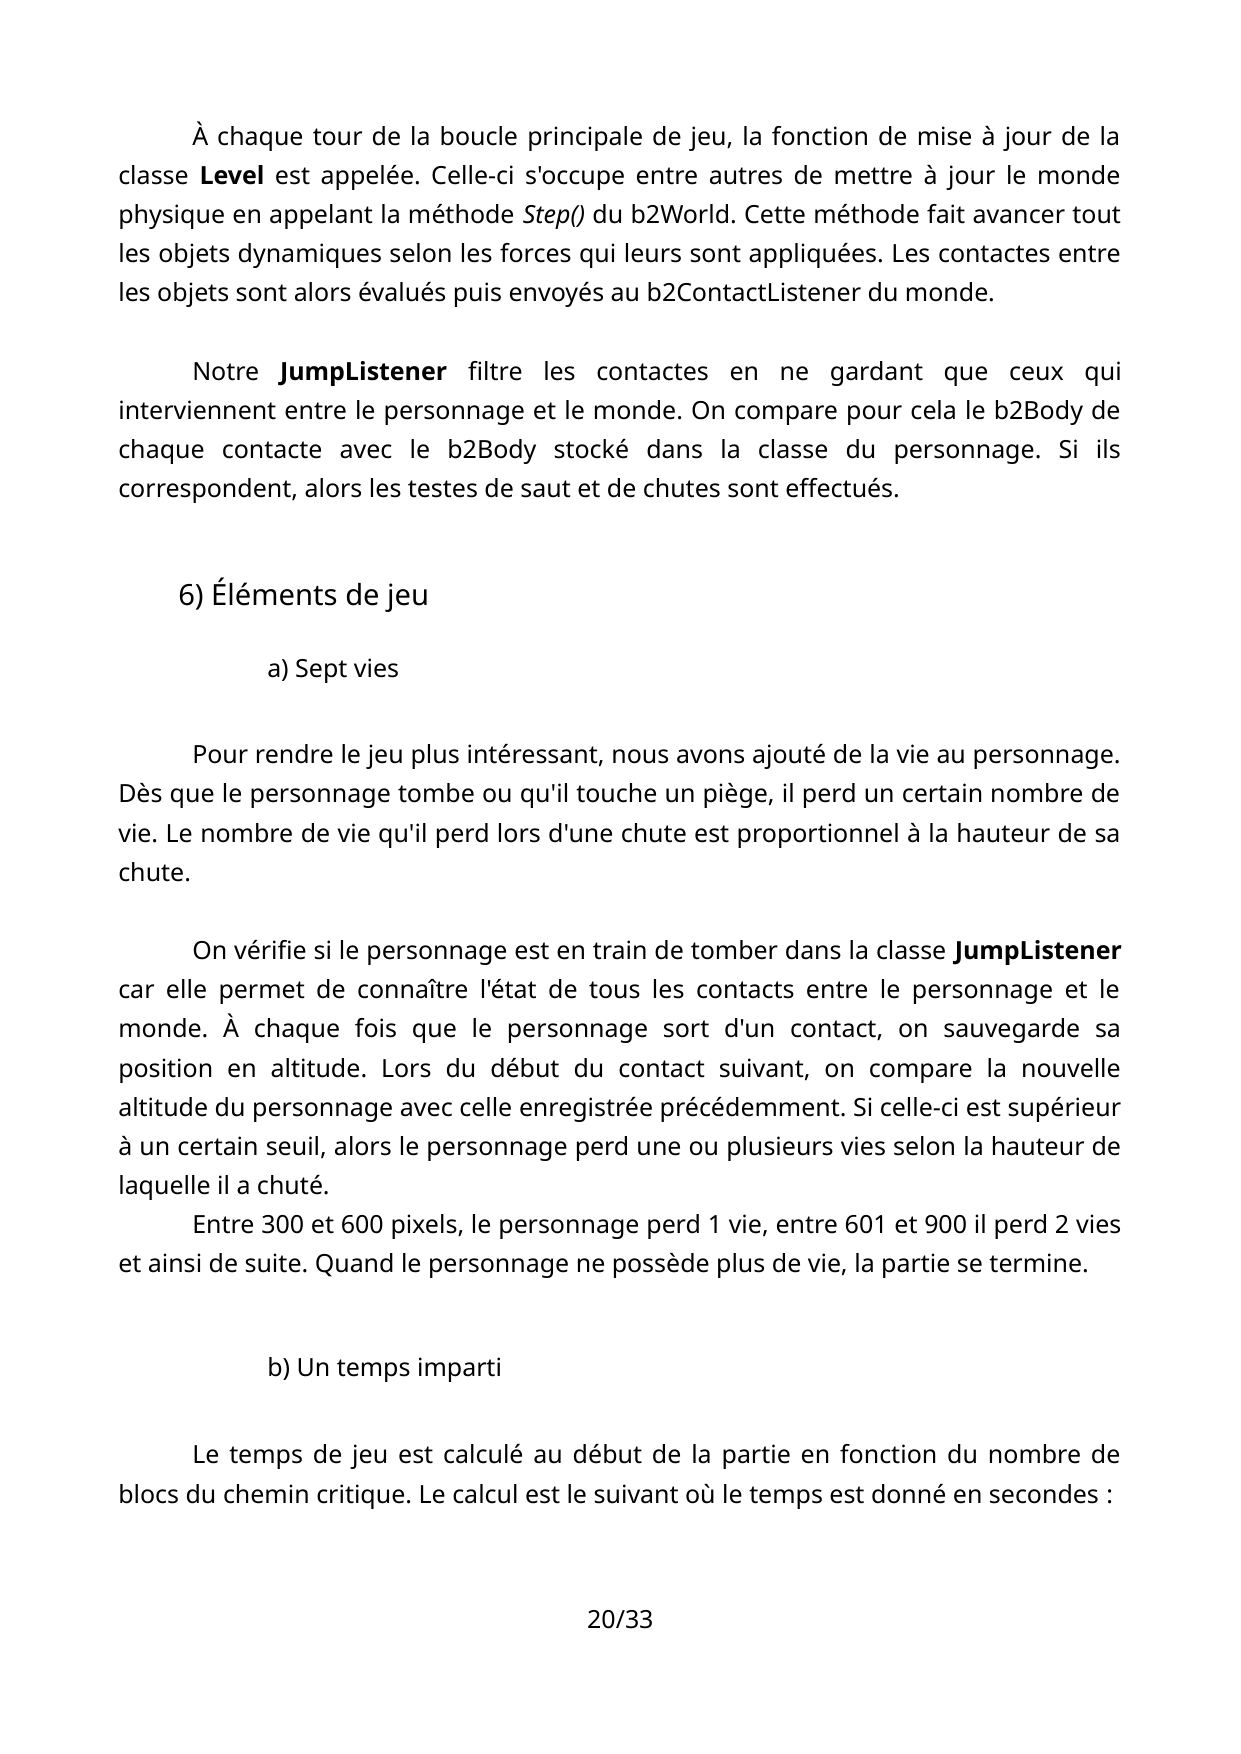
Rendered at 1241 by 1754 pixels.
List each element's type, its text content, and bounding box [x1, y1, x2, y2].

text Notre JumpListener filtre les contactes en ne gardant que ceux qui interviennent entre le personnage et le monde. On compare pour cela le b2Body de chaque contacte avec le b2Body stocké dans la classe du personnage. Si ils correspondent, alors les testes de saut et de chutes sont effectués. [118, 353, 1122, 505]
text Entre 300 et 600 pixels, le personnage perd 1 vie, entre 601 et 900 il perd 2 vies et ainsi de suite. Quand le personnage ne possède plus de vie, la partie se termine. [118, 1207, 1122, 1280]
text Le temps de jeu est calculé au début de la partie en fonction du nombre de blocs du chemin critique. Le calcul est le suivant où le temps est donné en secondes : [118, 1437, 1122, 1510]
subtitle a) Sept vies [118, 651, 1122, 685]
subtitle b) Un temps imparti [118, 1349, 1122, 1383]
subtitle 6) Éléments de jeu [118, 574, 1122, 614]
text Pour rendre le jeu plus intéressant, nous avons ajouté de la vie au personnage. Dès que le personnage tombe ou qu'il touche un piège, il perd un certain nombre de vie. Le nombre de vie qu'il perd lors d'une chute est proportionnel à la hauteur de sa chute. [118, 737, 1122, 888]
text On vérifie si le personnage est en train de tomber dans la classe JumpListener car elle permet de connaître l'état de tous les contacts entre le personnage et le monde. À chaque fois que le personnage sort d'un contact, on sauvegarde sa position en altitude. Lors du début du contact suivant, on compare la nouvelle altitude du personnage avec celle enregistrée précédemment. Si celle-ci est supérieur à un certain seuil, alors le personnage perd une ou plusieurs vies selon la hauteur de laquelle il a chuté. [118, 933, 1122, 1202]
text À chaque tour de la boucle principale de jeu, la fonction de mise à jour de la classe Level est appelée. Celle-ci s'occupe entre autres de mettre à jour le monde physique en appelant la méthode Step() du b2World. Cette méthode fait avancer tout les objets dynamiques selon les forces qui leurs sont appliquées. Les contactes entre les objets sont alors évalués puis envoyés au b2ContactListener du monde. [118, 118, 1122, 309]
